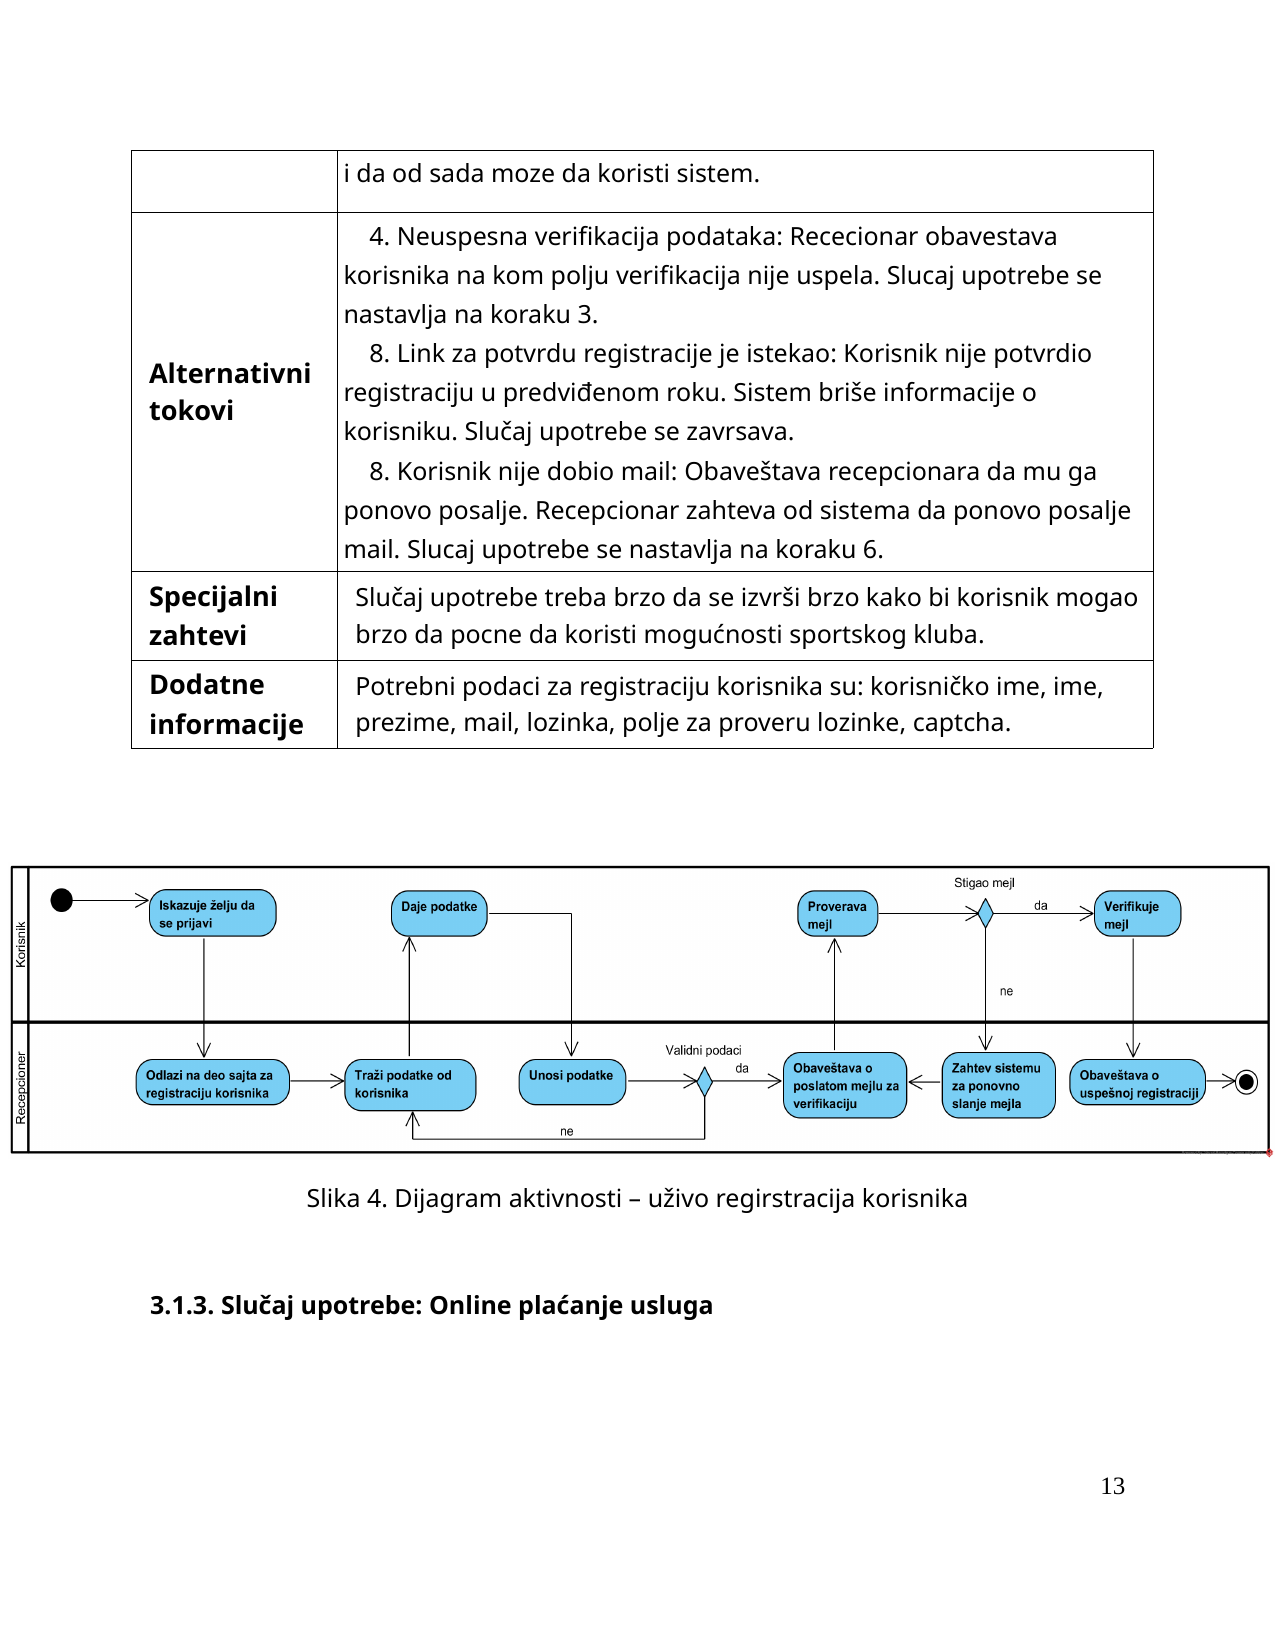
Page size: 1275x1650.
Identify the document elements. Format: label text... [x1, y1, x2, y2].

table_cell [132, 151, 337, 212]
text [150, 855, 1125, 862]
table_cell 4. Neuspesna verifikacija podataka: Rececionar obavestava korisnika na kom polju verifikacija nije uspela. Slucaj upotrebe se nastavlja na koraku 3. 8. Link za potvrdu registracije je istekao: Korisnik nije potvrdio registraciju u predviđenom roku. Sistem briše informacije o korisniku. Slučaj upotrebe se zavrsava. 8. Korisnik nije dobio mail: Obaveštava recepcionara da mu ga ponovo posalje. Recepcionar zahteva od sistema da ponovo posalje mail. Slucaj upotrebe se nastavlja na koraku 6. [338, 213, 1153, 571]
table_cell Alternativni tokovi [132, 213, 337, 571]
text Slika 4. Dijagram aktivnosti – uživo regirstracija korisnika [150, 1159, 1125, 1215]
table_cell Dodatne informacije [132, 661, 337, 748]
table_cell Specijalni zahtevi [132, 572, 337, 659]
table_cell Potrebni podaci za registraciju korisnika su: korisničko ime, ime, prezime, mail, lozinka, polje za proveru lozinke, captcha. [338, 661, 1153, 748]
picture [7, 862, 1275, 1159]
text 3.1.3. Slučaj upotrebe: Online plaćanje usluga [150, 1288, 1125, 1322]
table_cell i da od sada moze da koristi sistem. [338, 151, 1153, 212]
table_cell Slučaj upotrebe treba brzo da se izvrši brzo kako bi korisnik mogao brzo da pocne da koristi mogućnosti sportskog kluba. [338, 572, 1153, 659]
